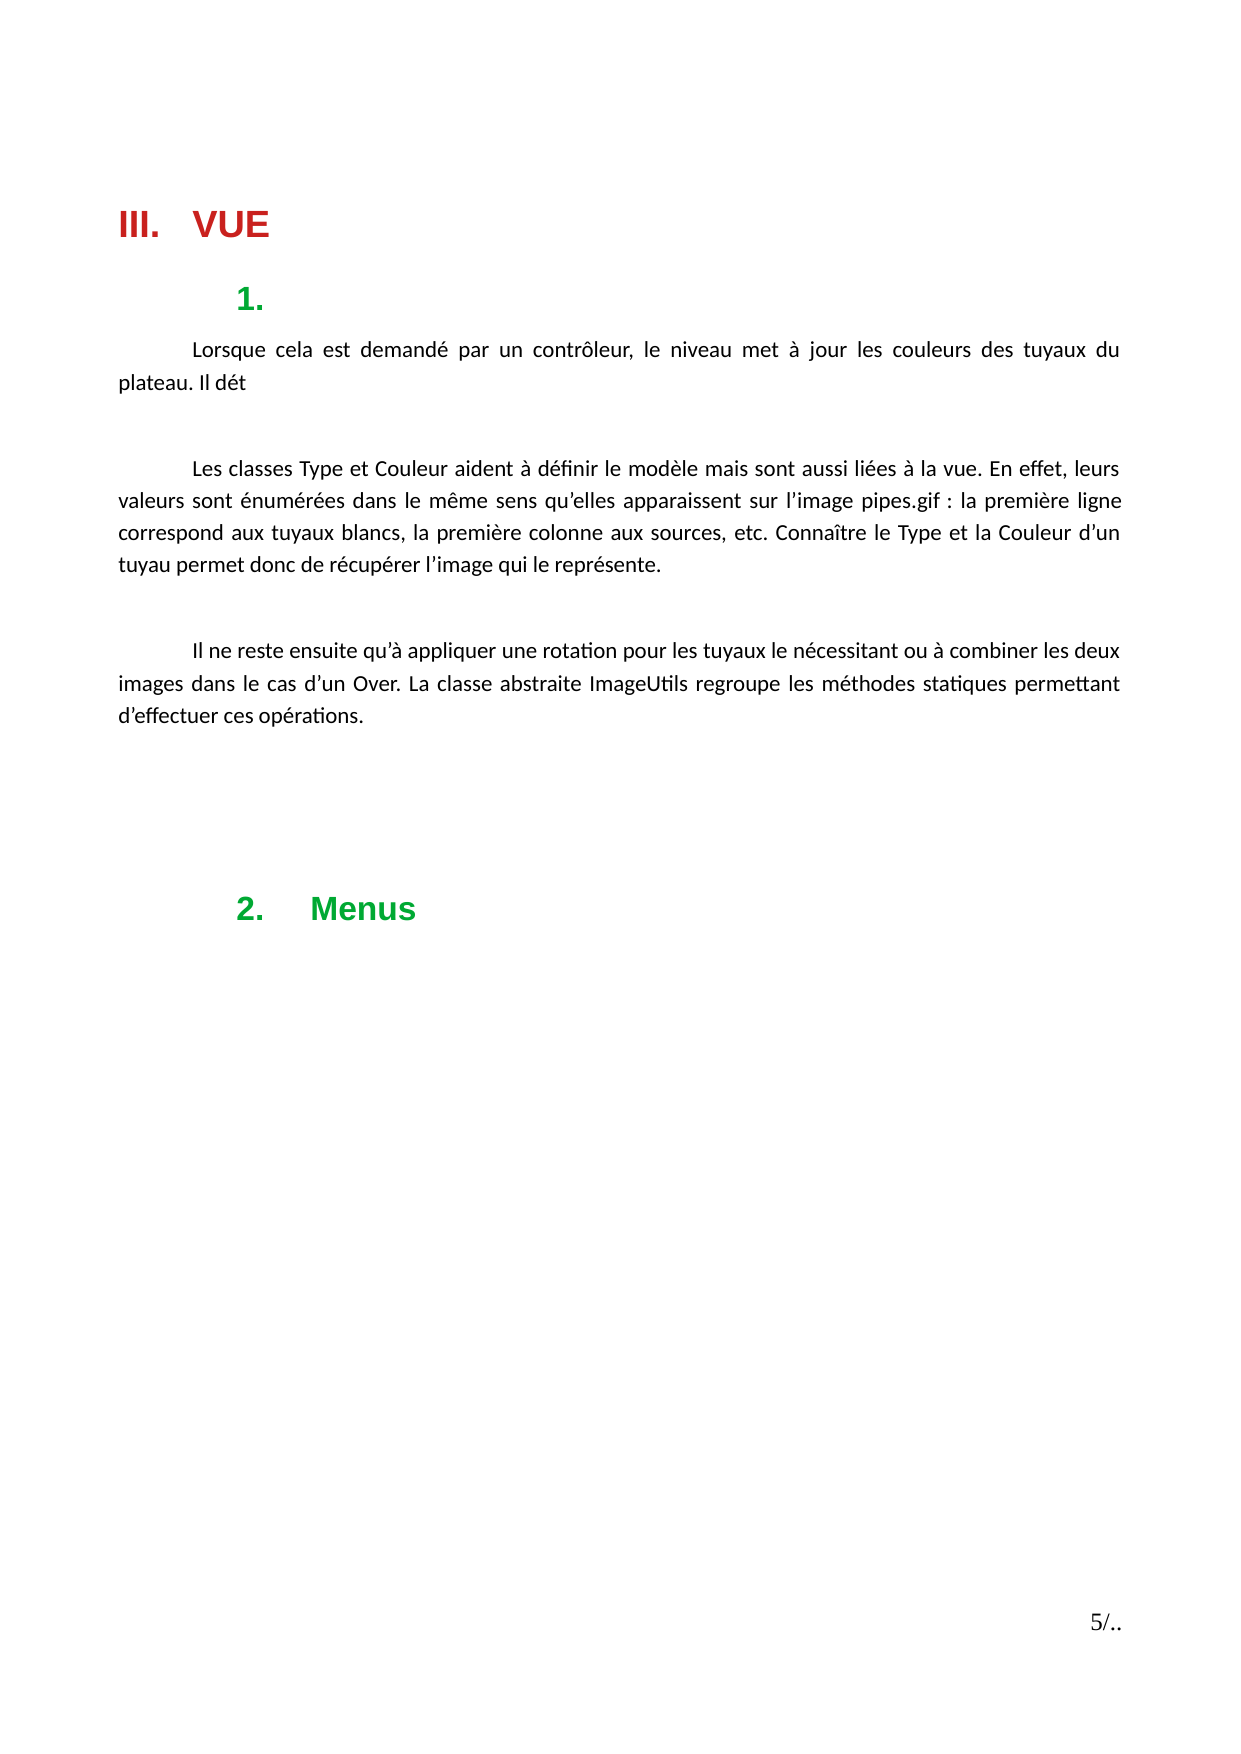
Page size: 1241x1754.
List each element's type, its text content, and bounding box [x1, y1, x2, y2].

text Lorsque cela est demandé par un contrôleur, le niveau met à jour les couleurs des tuyaux du plateau. Il dét [118, 335, 1122, 396]
subtitle VUE [118, 201, 1122, 245]
text Il ne reste ensuite qu’à appliquer une rotation pour les tuyaux le nécessitant ou à combiner les deux images dans le cas d’un Over. La classe abstraite ImageUtils regroupe les méthodes statiques permettant d’effectuer ces opérations. [118, 636, 1122, 729]
subtitle Menus [236, 889, 1122, 927]
text Les classes Type et Couleur aident à définir le modèle mais sont aussi liées à la vue. En effet, leurs valeurs sont énumérées dans le même sens qu’elles apparaissent sur l’image pipes.gif : la première ligne correspond aux tuyaux blancs, la première colonne aux sources, etc. Connaître le Type et la Couleur d’un tuyau permet donc de récupérer l’image qui le représente. [118, 454, 1122, 578]
